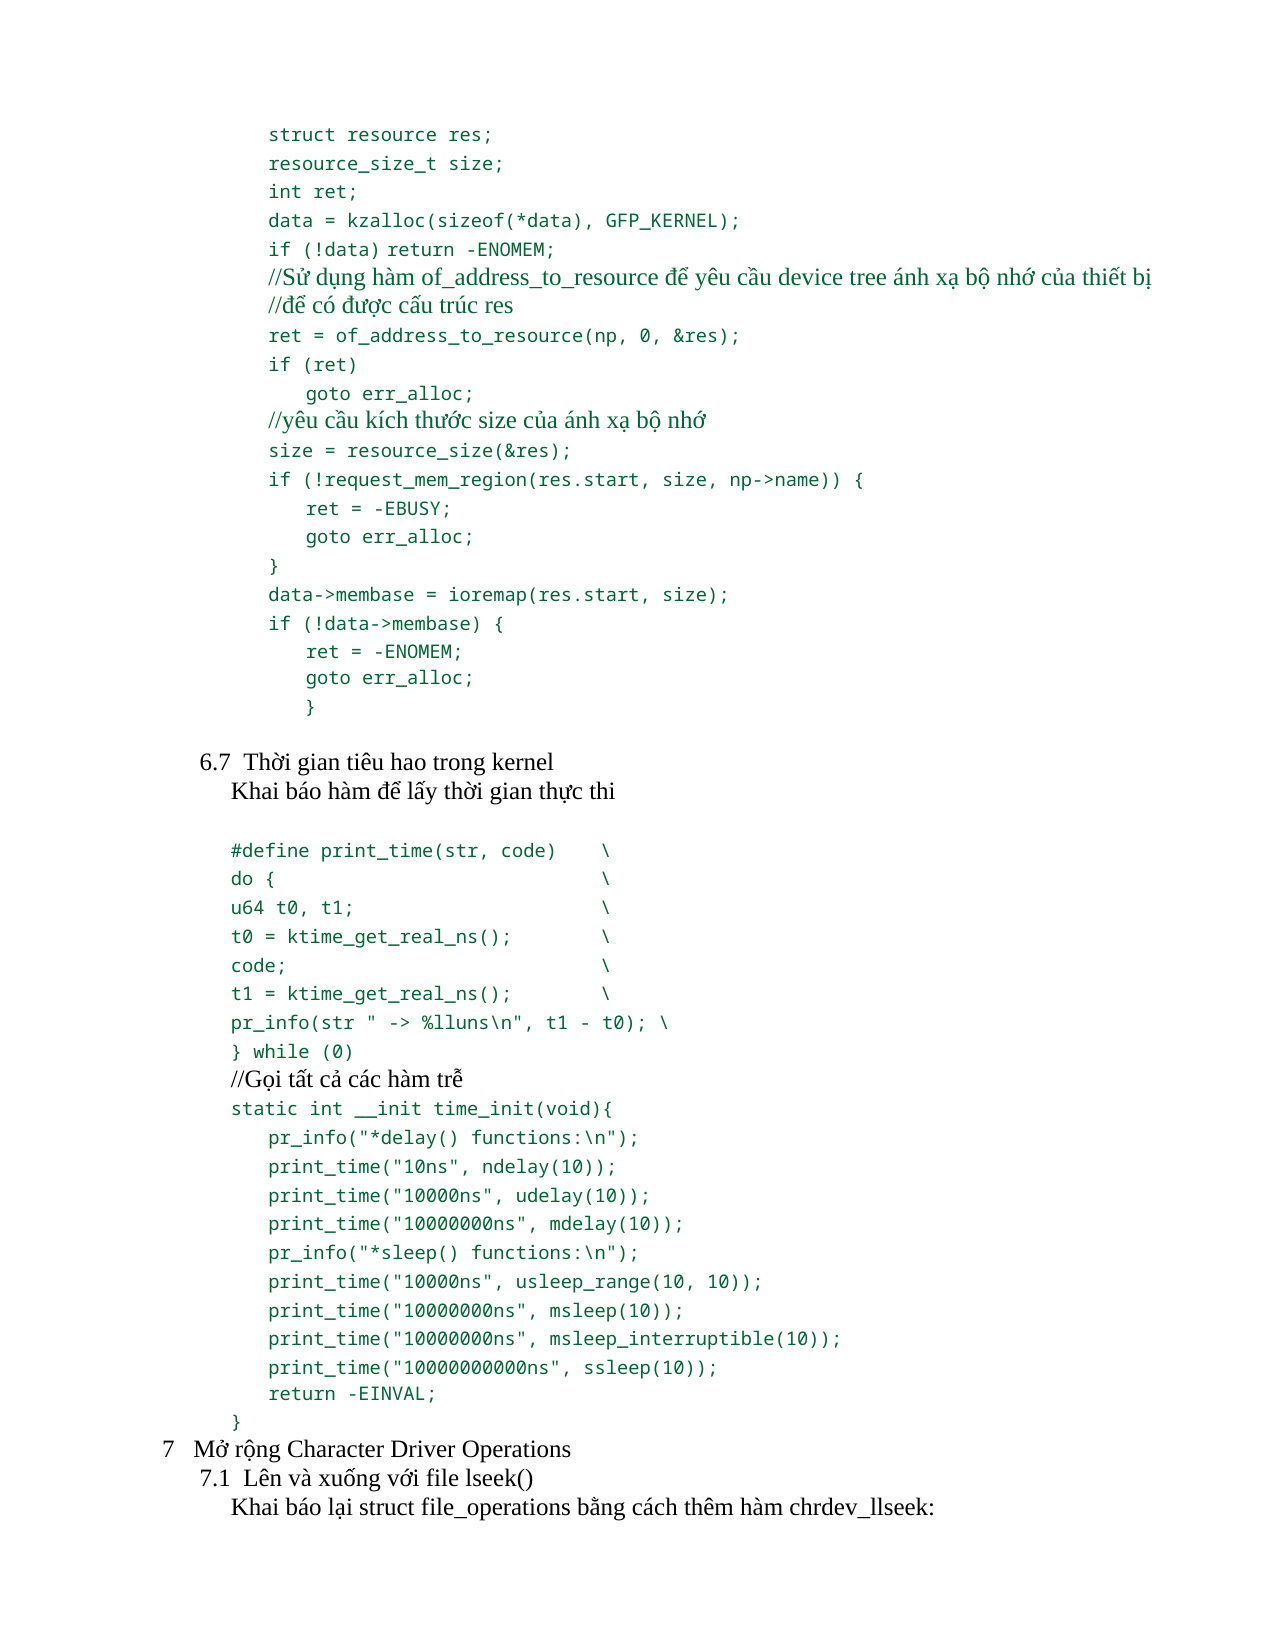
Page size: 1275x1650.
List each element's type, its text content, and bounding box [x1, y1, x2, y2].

list } while (0) [193, 1035, 1157, 1064]
list print_time("10ns", ndelay(10)); [231, 1150, 1157, 1179]
list Mở rộng Character Driver Operations [156, 1434, 1157, 1463]
list u64 t0, t1; \ [193, 891, 1157, 920]
list if (!request_mem_region(res.start, size, np->name)) { [231, 463, 1157, 492]
list //Gọi tất cả các hàm trễ [193, 1064, 1157, 1092]
list goto err_alloc; [268, 377, 1157, 406]
list resource_size_t size; [231, 147, 1157, 176]
list pr_info("*sleep() functions:\n"); [231, 1236, 1157, 1265]
list Lên và xuống với file lseek() [193, 1463, 1157, 1492]
list } [193, 690, 1157, 719]
list //Sử dụng hàm of_address_to_resource để yêu cầu device tree ánh xạ bộ nhớ của thiết bị //để có được cấu trúc res [231, 262, 1157, 319]
list return -EINVAL; [231, 1380, 1157, 1405]
list print_time("10000ns", udelay(10)); [231, 1179, 1157, 1207]
list //yêu cầu kích thước size của ánh xạ bộ nhớ [231, 406, 1157, 434]
list print_time("10000000ns", mdelay(10)); [231, 1207, 1157, 1236]
list static int __init time_init(void){ [193, 1092, 1157, 1121]
list #define print_time(str, code) \ [193, 834, 1157, 862]
list print_time("10000000ns", msleep(10)); [231, 1294, 1157, 1322]
list print_time("10000ns", usleep_range(10, 10)); [231, 1265, 1157, 1294]
list ret = -ENOMEM; [268, 636, 1157, 664]
list int ret; [231, 176, 1157, 204]
list print_time("10000000ns", msleep_interruptible(10)); [231, 1322, 1157, 1351]
list if (ret) [231, 348, 1157, 377]
list if (!data->membase) { [231, 607, 1157, 636]
list struct resource res; [231, 118, 1157, 147]
list code; \ [193, 949, 1157, 977]
list pr_info("*delay() functions:\n"); [231, 1121, 1157, 1150]
list ret = of_address_to_resource(np, 0, &res); [231, 319, 1157, 348]
list goto err_alloc; [268, 664, 1157, 690]
list Thời gian tiêu hao trong kernel [193, 747, 1157, 776]
list t0 = ktime_get_real_ns(); \ [193, 920, 1157, 949]
list pr_info(str " -> %lluns\n", t1 - t0); \ [193, 1006, 1157, 1035]
list } [231, 549, 1157, 578]
list data->membase = ioremap(res.start, size); [231, 578, 1157, 607]
list print_time("10000000000ns", ssleep(10)); [231, 1351, 1157, 1380]
list goto err_alloc; [268, 521, 1157, 549]
list data = kzalloc(sizeof(*data), GFP_KERNEL); [231, 204, 1157, 233]
list Khai báo lại struct file_operations bằng cách thêm hàm chrdev_llseek: [193, 1492, 1157, 1520]
list ret = -EBUSY; [268, 492, 1157, 521]
list } [193, 1405, 1157, 1434]
list Khai báo hàm để lấy thời gian thực thi [193, 776, 1157, 805]
list size = resource_size(&res); [231, 434, 1157, 463]
list do { \ [193, 862, 1157, 891]
list if (!data) return -ENOMEM; [231, 233, 1157, 262]
list t1 = ktime_get_real_ns(); \ [193, 977, 1157, 1006]
